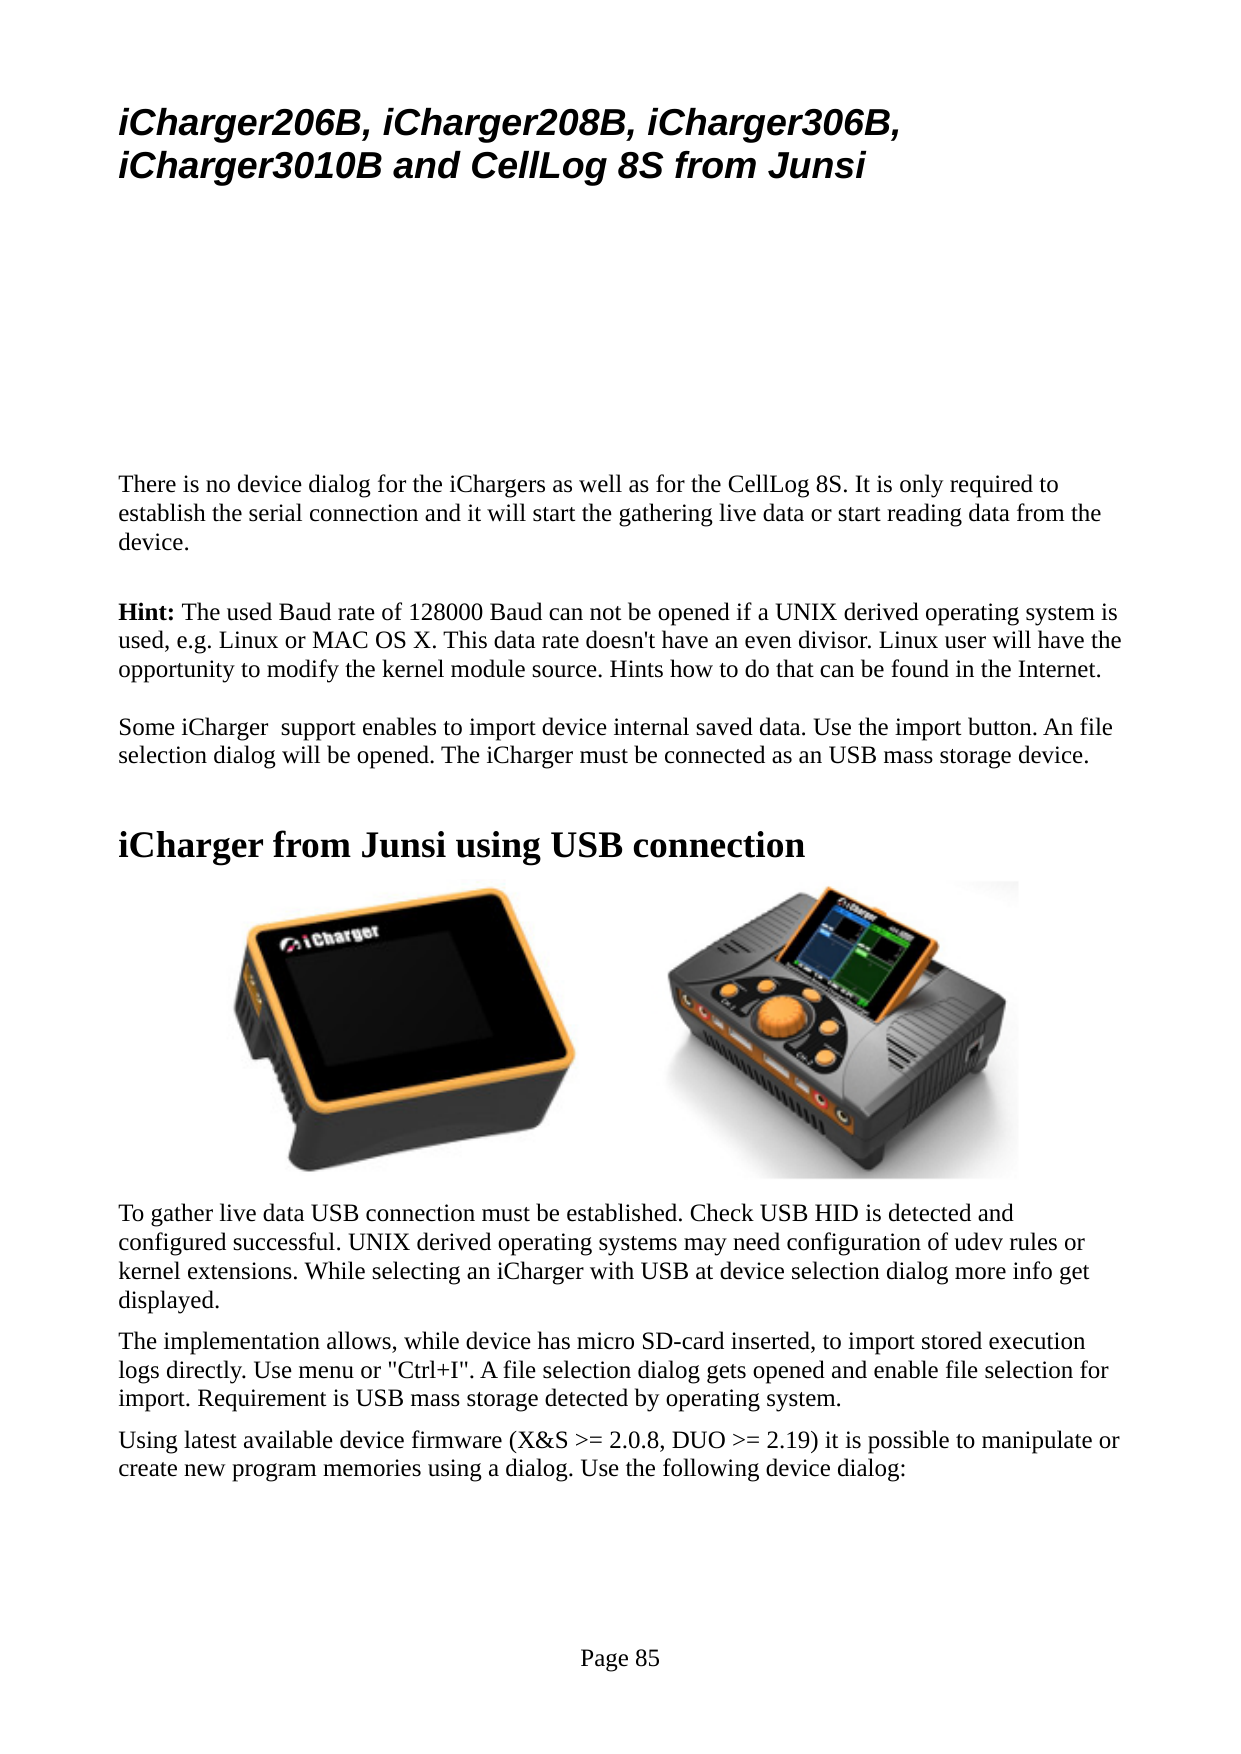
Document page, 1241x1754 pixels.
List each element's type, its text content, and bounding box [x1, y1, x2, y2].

text Using latest available device firmware (X&S >= 2.0.8, DUO >= 2.19) it is possible to manipulate or create new program memories using a dialog. Use the following device dialog: [118, 1425, 1122, 1482]
text Hint: The used Baud rate of 128000 Baud can not be opened if a UNIX derived operating system is used, e.g. Linux or MAC OS X. This data rate doesn't have an even divisor. Linux user will have the opportunity to modify the kernel module source. Hints how to do that can be found in the Internet. [118, 597, 1122, 683]
text The implementation allows, while device has micro SD-card inserted, to import stored execution logs directly. Use menu or "Ctrl+I". A file selection dialog gets opened and enable file selection for import. Requirement is USB mass storage detected by operating system. [118, 1326, 1122, 1412]
subtitle iCharger from Junsi using USB connection [118, 823, 1122, 866]
picture [619, 878, 1050, 1181]
text Some iCharger support enables to import device internal saved data. Use the import button. An file selection dialog will be opened. The iCharger must be connected as an USB mass storage device. [118, 712, 1122, 769]
subtitle iCharger206B, iCharger208B, iCharger306B, iCharger3010B and CellLog 8S from Junsi [118, 100, 1122, 186]
text There is no device dialog for the iChargers as well as for the CellLog 8S. It is only required to establish the serial connection and it will start the gathering live data or start reading data from the device. [118, 469, 1122, 555]
text To gather live data USB connection must be established. Check USB HID is detected and configured successful. UNIX derived operating systems may need configuration of udev rules or kernel extensions. While selecting an iCharger with USB at device selection dialog more info get displayed. [118, 1198, 1122, 1313]
picture [183, 879, 614, 1181]
